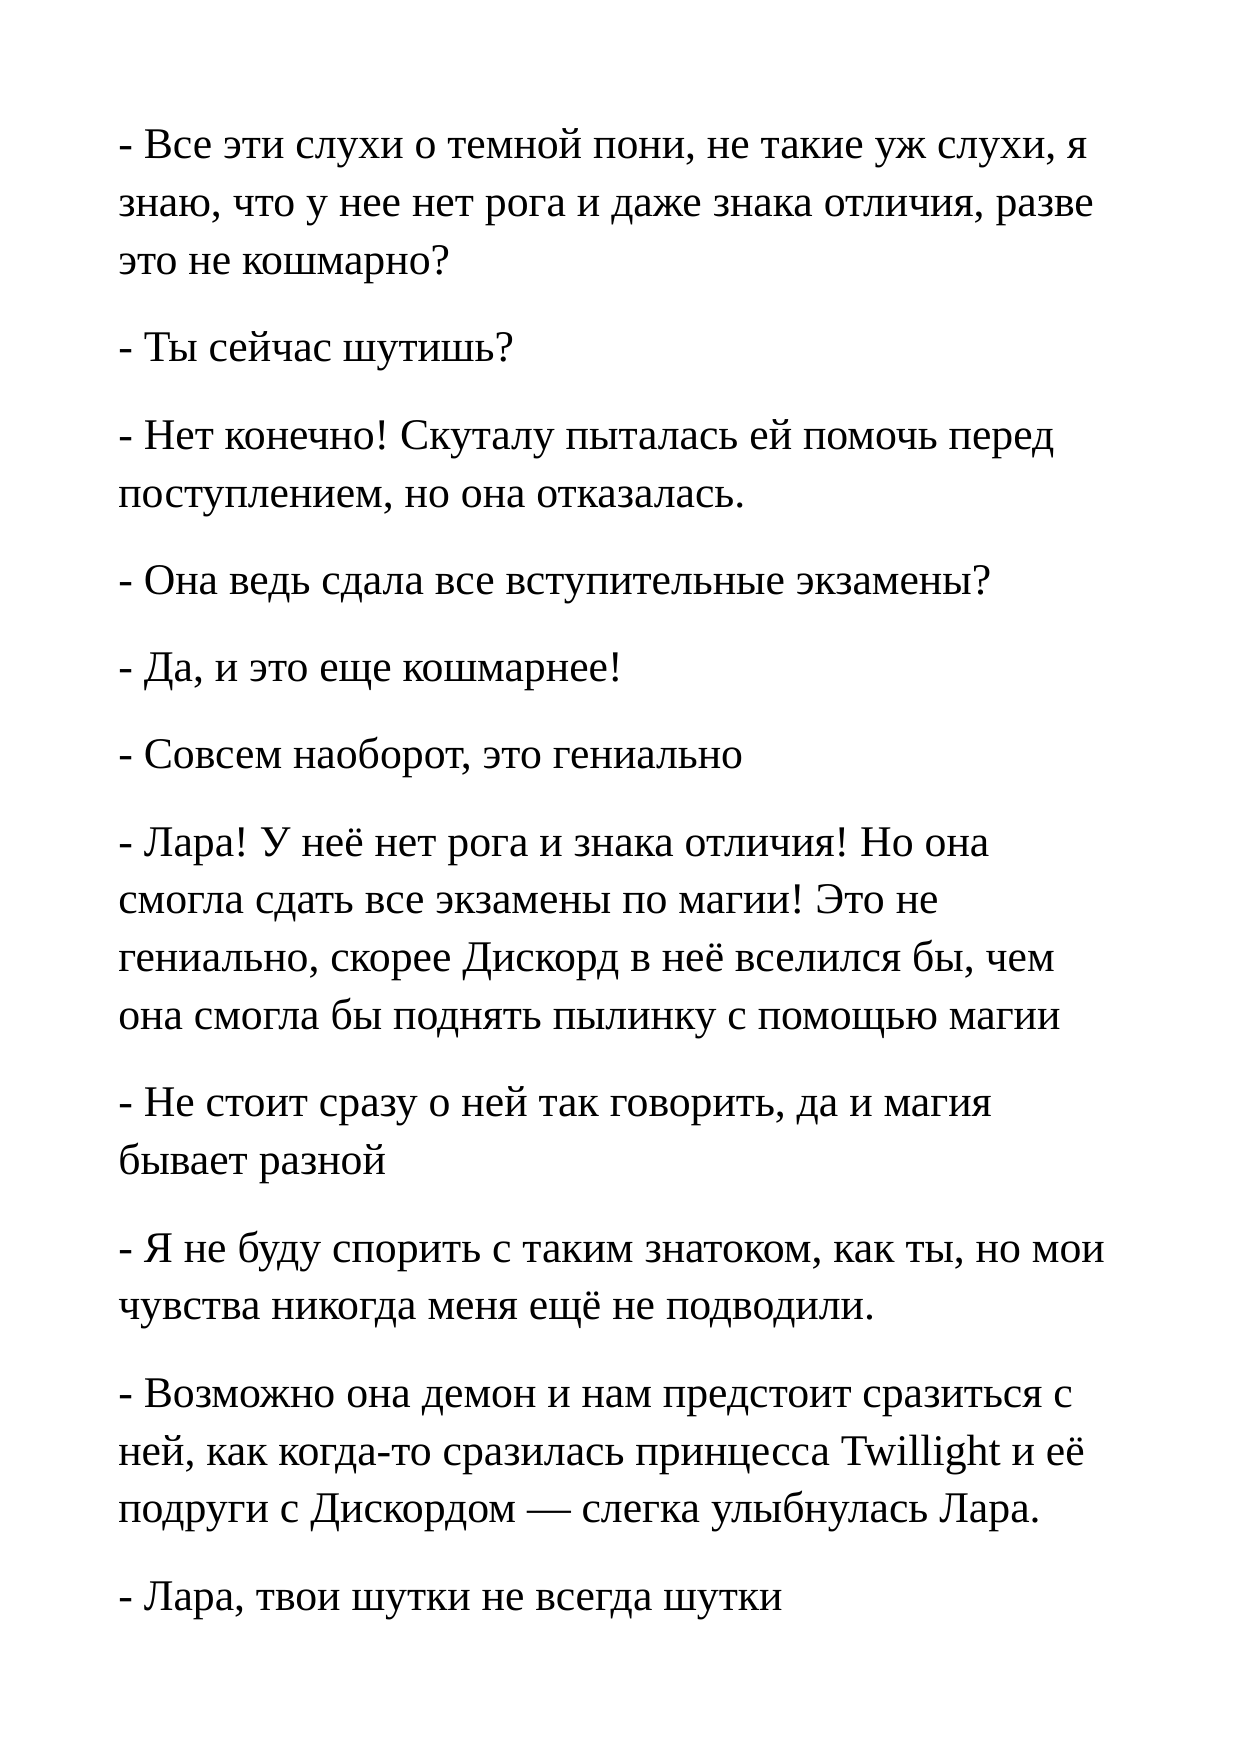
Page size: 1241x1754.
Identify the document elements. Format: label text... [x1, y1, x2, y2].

text - Нет конечно! Скуталу пыталась ей помочь перед поступлением, но она отказалась. [118, 408, 1122, 516]
text - Ты сейчас шутишь? [118, 321, 1122, 371]
text - Совсем наоборот, это гениально [118, 728, 1122, 778]
text - Все эти слухи о темной пони, не такие уж слухи, я знаю, что у нее нет рога и даже знака отличия, разве это не кошмарно? [118, 118, 1122, 284]
text - Лара! У неё нет рога и знака отличия! Но она смогла сдать все экзамены по магии! Это не гениально, скорее Дискорд в неё вселился бы, чем она смогла бы поднять пылинку с помощью магии [118, 815, 1122, 1039]
text - Она ведь сдала все вступительные экзамены? [118, 553, 1122, 604]
text - Не стоит сразу о ней так говорить, да и магия бывает разной [118, 1076, 1122, 1184]
text - Да, и это еще кошмарнее! [118, 641, 1122, 691]
text - Возможно она демон и нам предстоит сразиться с ней, как когда-то сразилась принцесса Twillight и её подруги с Дискордом — слегка улыбнулась Лара. [118, 1366, 1122, 1532]
text - Лара, твои шутки не всегда шутки [118, 1569, 1122, 1619]
text - Я не буду спорить с таким знатоком, как ты, но мои чувства никогда меня ещё не подводили. [118, 1221, 1122, 1329]
